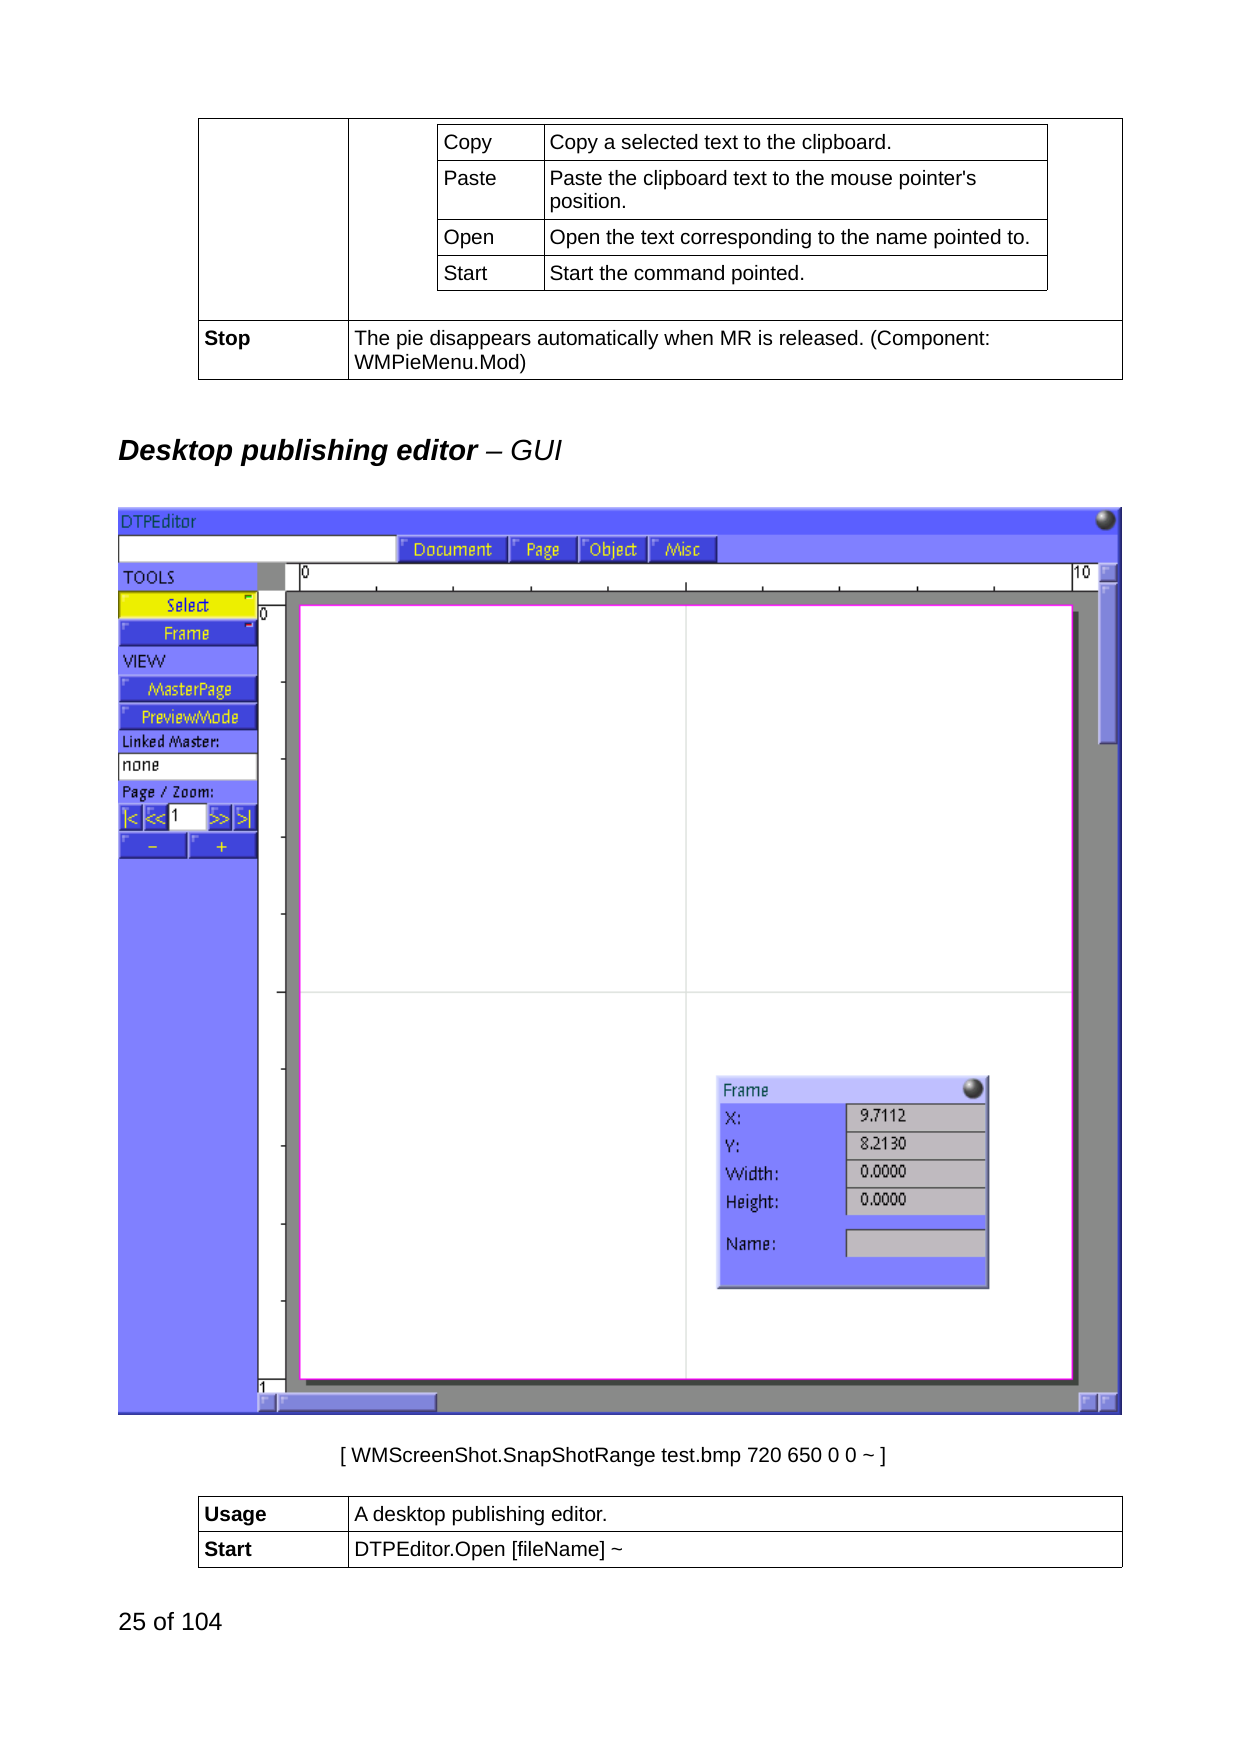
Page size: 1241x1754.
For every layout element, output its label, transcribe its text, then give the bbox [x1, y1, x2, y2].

table_cell Paste the clipboard text to the mouse pointer's position. [545, 161, 1047, 219]
table_cell Stop [199, 321, 348, 379]
picture [118, 507, 1122, 1415]
table_header Usage [199, 1497, 348, 1531]
table_cell Open [438, 220, 544, 254]
table_cell DTPEditor.Open [fileName] ~ [349, 1532, 1122, 1567]
table_header A desktop publishing editor. [349, 1497, 1122, 1531]
table_cell [349, 119, 1122, 320]
table_cell Open the text corresponding to the name pointed to. [545, 220, 1047, 254]
table_cell Copy [438, 125, 544, 159]
table_cell [199, 119, 348, 320]
table_cell Start [438, 256, 544, 290]
table_cell Copy a selected text to the clipboard. [545, 125, 1047, 159]
subtitle Desktop publishing editor – GUI [118, 433, 1122, 467]
table_cell Start the command pointed. [545, 256, 1047, 290]
text [ WMScreenShot.SnapShotRange test.bmp 720 650 0 0 ~ ] [118, 1443, 1122, 1467]
table_cell The pie disappears automatically when MR is released. (Component: WMPieMenu.Mod) [349, 321, 1122, 379]
table_cell Start [199, 1532, 348, 1567]
table_cell Paste [438, 161, 544, 219]
